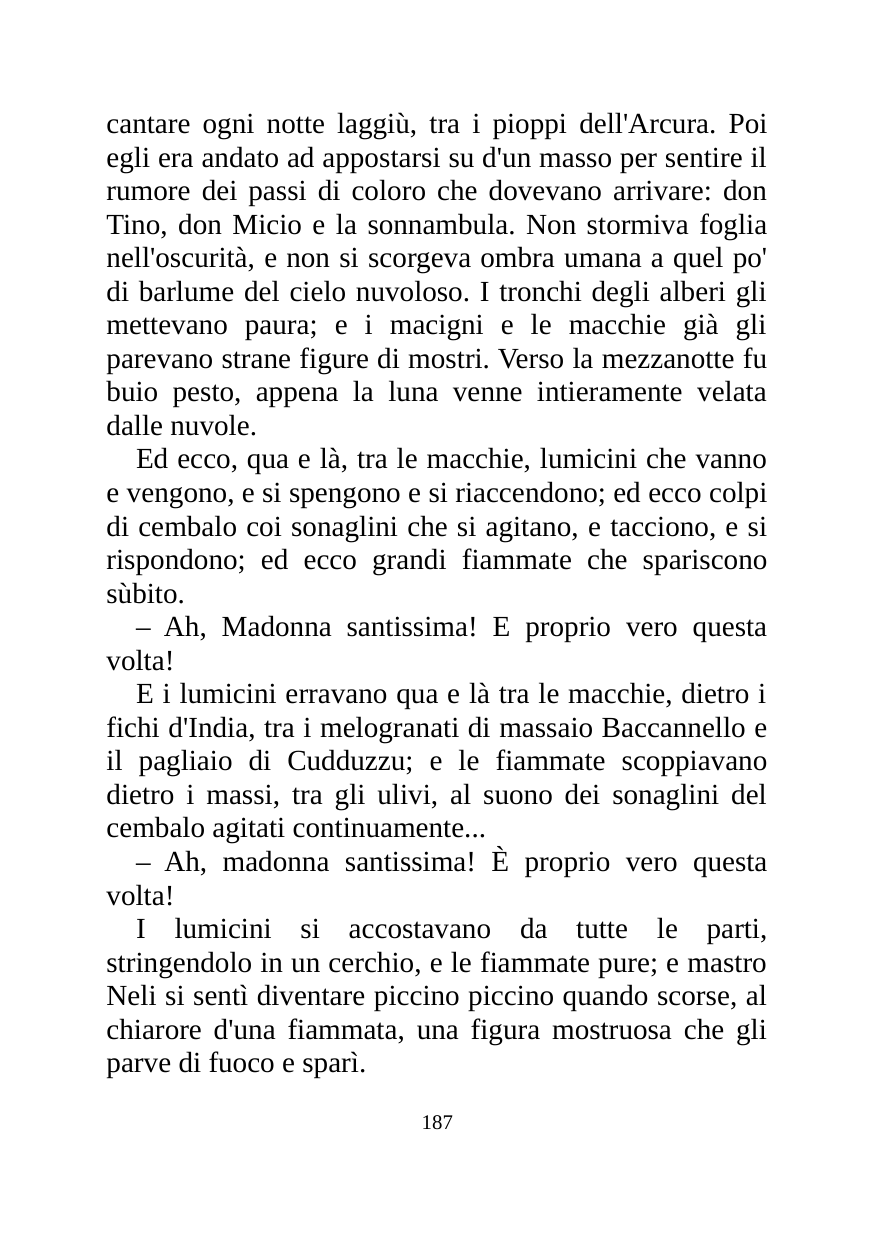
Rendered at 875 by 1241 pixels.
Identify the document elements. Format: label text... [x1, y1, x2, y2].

text – Ah, madonna santissima! È proprio vero questa volta! [106, 844, 768, 911]
text Ed ecco, qua e là, tra le macchie, lumicini che vanno e vengono, e si spengono e si riaccendono; ed ecco colpi di cembalo coi sonaglini che si agitano, e tacciono, e si rispondono; ed ecco grandi fiammate che spariscono sùbito. [106, 442, 768, 609]
text cantare ogni notte laggiù, tra i pioppi dell'Arcura. Poi egli era andato ad appostarsi su d'un masso per sentire il rumore dei passi di coloro che dovevano arrivare: don Tino, don Micio e la sonnambula. Non stormiva foglia nell'oscurità, e non si scorgeva ombra umana a quel po' di barlume del cielo nuvoloso. I tronchi degli alberi gli mettevano paura; e i macigni e le macchie già gli parevano strane figure di mostri. Verso la mezzanotte fu buio pesto, appena la luna venne intieramente velata dalle nuvole. [106, 106, 768, 442]
text I lumicini si accostavano da tutte le parti, stringendolo in un cerchio, e le fiammate pure; e mastro Neli si sentì diventare piccino piccino quando scorse, al chiarore d'una fiammata, una figura mostruosa che gli parve di fuoco e sparì. [106, 911, 768, 1079]
text – Ah, Madonna santissima! E proprio vero questa volta! [106, 609, 768, 676]
text E i lumicini erravano qua e là tra le macchie, dietro i fichi d'India, tra i melogranati di massaio Baccannello e il pagliaio di Cudduzzu; e le fiammate scoppiavano dietro i massi, tra gli ulivi, al suono dei sonaglini del cembalo agitati continuamente... [106, 676, 768, 844]
